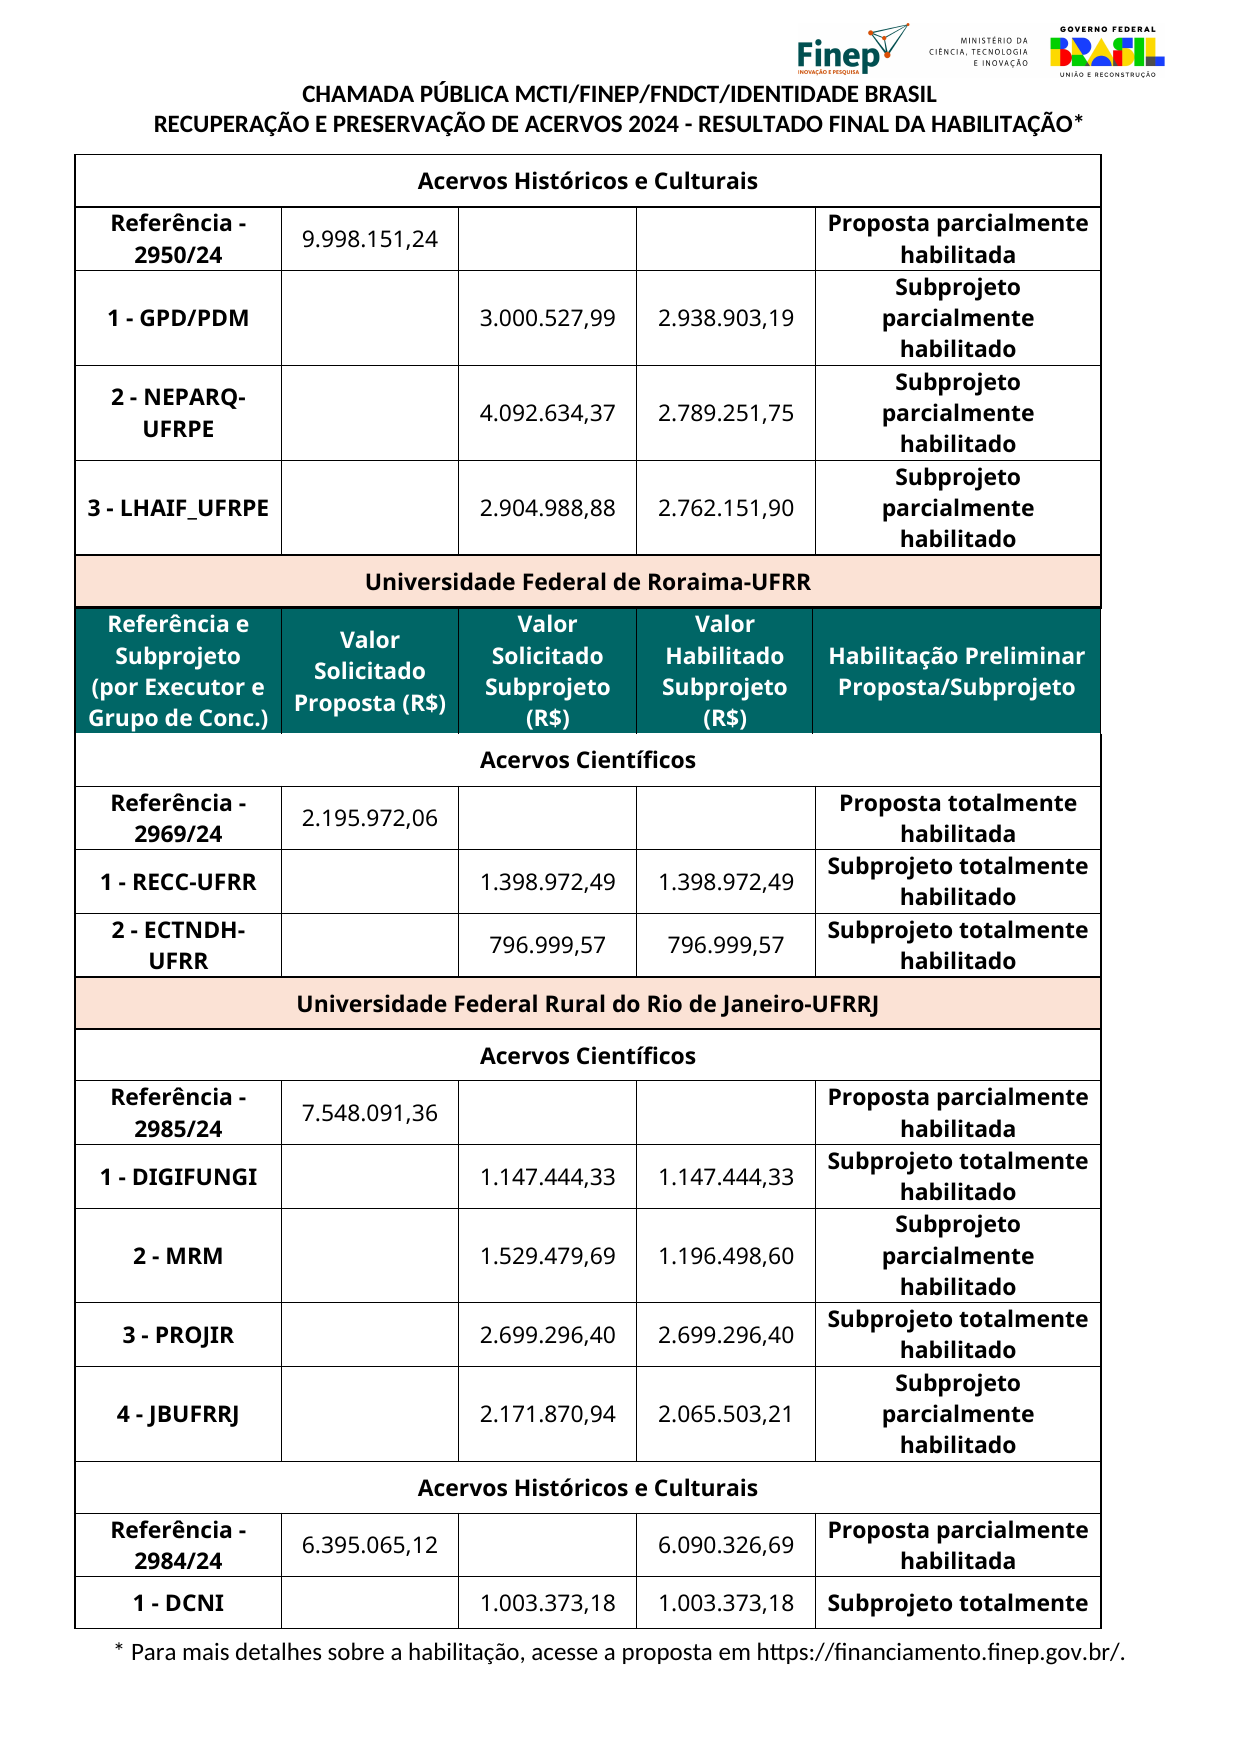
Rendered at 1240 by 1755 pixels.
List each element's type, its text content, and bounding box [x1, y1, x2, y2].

table_cell [282, 850, 458, 913]
table_cell Subprojeto parcialmente habilitado [816, 461, 1100, 554]
table_cell 3 - LHAIF_UFRPE [76, 461, 281, 554]
table_cell 1.196.498,60 [637, 1209, 815, 1302]
table_cell 2.065.503,21 [637, 1367, 815, 1461]
table_cell 4.092.634,37 [459, 366, 636, 459]
table_cell 1.529.479,69 [459, 1209, 636, 1302]
table_cell 1.003.373,18 [637, 1577, 815, 1628]
table_cell Subprojeto parcialmente habilitado [816, 271, 1100, 365]
table_cell Proposta parcialmente habilitada [816, 1081, 1100, 1144]
table_cell 6.395.065,12 [282, 1514, 458, 1576]
table_cell 1.003.373,18 [459, 1577, 636, 1628]
table_cell 7.548.091,36 [282, 1081, 458, 1144]
table_cell 2.789.251,75 [637, 366, 815, 459]
table_cell 2.195.972,06 [282, 787, 458, 849]
table_cell Subprojeto totalmente [816, 1577, 1100, 1628]
table_cell 2 - MRM [76, 1209, 281, 1302]
table_cell Referência e Subprojeto (por Executor e Grupo de Conc.) [76, 609, 281, 733]
table_cell Subprojeto totalmente habilitado [816, 1303, 1100, 1366]
table_cell 1.398.972,49 [637, 850, 815, 913]
table_cell Referência - 2950/24 [76, 208, 281, 270]
table_cell Acervos Científicos [76, 734, 1100, 786]
table_cell Subprojeto parcialmente habilitado [816, 366, 1100, 459]
table_cell [282, 1209, 458, 1302]
table_cell [282, 1145, 458, 1207]
table_cell Habilitação Preliminar Proposta/Subprojeto [813, 609, 1100, 733]
table_cell Acervos Históricos e Culturais [76, 1462, 1100, 1513]
table_cell [282, 366, 458, 459]
table_cell 1.147.444,33 [637, 1145, 815, 1207]
table_cell 2 - NEPARQ-UFRPE [76, 366, 281, 459]
table_cell 1 - GPD/PDM [76, 271, 281, 365]
table_cell [637, 1081, 815, 1144]
table_cell Universidade Federal de Roraima-UFRR [76, 556, 1100, 606]
table_cell [459, 1514, 636, 1576]
table_cell [637, 787, 815, 849]
table_cell [282, 1367, 458, 1461]
table_cell 1 - DIGIFUNGI [76, 1145, 281, 1207]
table_cell 2.904.988,88 [459, 461, 636, 554]
table_cell [459, 208, 636, 270]
table_cell Universidade Federal Rural do Rio de Janeiro-UFRRJ [76, 978, 1100, 1028]
table_cell Referência - 2984/24 [76, 1514, 281, 1576]
table_cell 796.999,57 [459, 914, 636, 976]
table_cell 1 - RECC-UFRR [76, 850, 281, 913]
table_cell 2.762.151,90 [637, 461, 815, 554]
table_cell [637, 208, 815, 270]
table_cell 2 - ECTNDH-UFRR [76, 914, 281, 976]
table_cell 1.147.444,33 [459, 1145, 636, 1207]
table_cell 796.999,57 [637, 914, 815, 976]
table_cell Subprojeto parcialmente habilitado [816, 1367, 1100, 1461]
table_cell Acervos Históricos e Culturais [76, 155, 1100, 206]
table_cell [282, 271, 458, 365]
table_cell Subprojeto totalmente habilitado [816, 1145, 1100, 1207]
table_cell [459, 1081, 636, 1144]
table_cell 2.938.903,19 [637, 271, 815, 365]
table_cell Subprojeto totalmente habilitado [816, 914, 1100, 976]
table_cell Valor Solicitado Proposta (R$) [282, 609, 458, 733]
table_cell 6.090.326,69 [637, 1514, 815, 1576]
table_cell 3 - PROJIR [76, 1303, 281, 1366]
table_cell Referência - 2969/24 [76, 787, 281, 849]
table_cell Valor Habilitado Subprojeto (R$) [637, 609, 812, 733]
table_cell Subprojeto totalmente habilitado [816, 850, 1100, 913]
table_cell Subprojeto parcialmente habilitado [816, 1209, 1100, 1302]
table_cell 2.171.870,94 [459, 1367, 636, 1461]
table_cell 2.699.296,40 [637, 1303, 815, 1366]
table_cell Proposta totalmente habilitada [816, 787, 1100, 849]
table_cell 9.998.151,24 [282, 208, 458, 270]
table_cell 3.000.527,99 [459, 271, 636, 365]
table_cell Acervos Científicos [76, 1030, 1100, 1080]
table_cell [282, 1577, 458, 1628]
table_cell 1 - DCNI [76, 1577, 281, 1628]
table_cell 1.398.972,49 [459, 850, 636, 913]
table_cell Referência - 2985/24 [76, 1081, 281, 1144]
table_cell [282, 914, 458, 976]
table_cell [282, 1303, 458, 1366]
table_cell 4 - JBUFRRJ [76, 1367, 281, 1461]
table_cell [459, 787, 636, 849]
table_cell [282, 461, 458, 554]
table_cell Proposta parcialmente habilitada [816, 1514, 1100, 1576]
table_cell 2.699.296,40 [459, 1303, 636, 1366]
table_cell Valor Solicitado Subprojeto (R$) [459, 609, 636, 733]
table_cell Proposta parcialmente habilitada [816, 208, 1100, 270]
